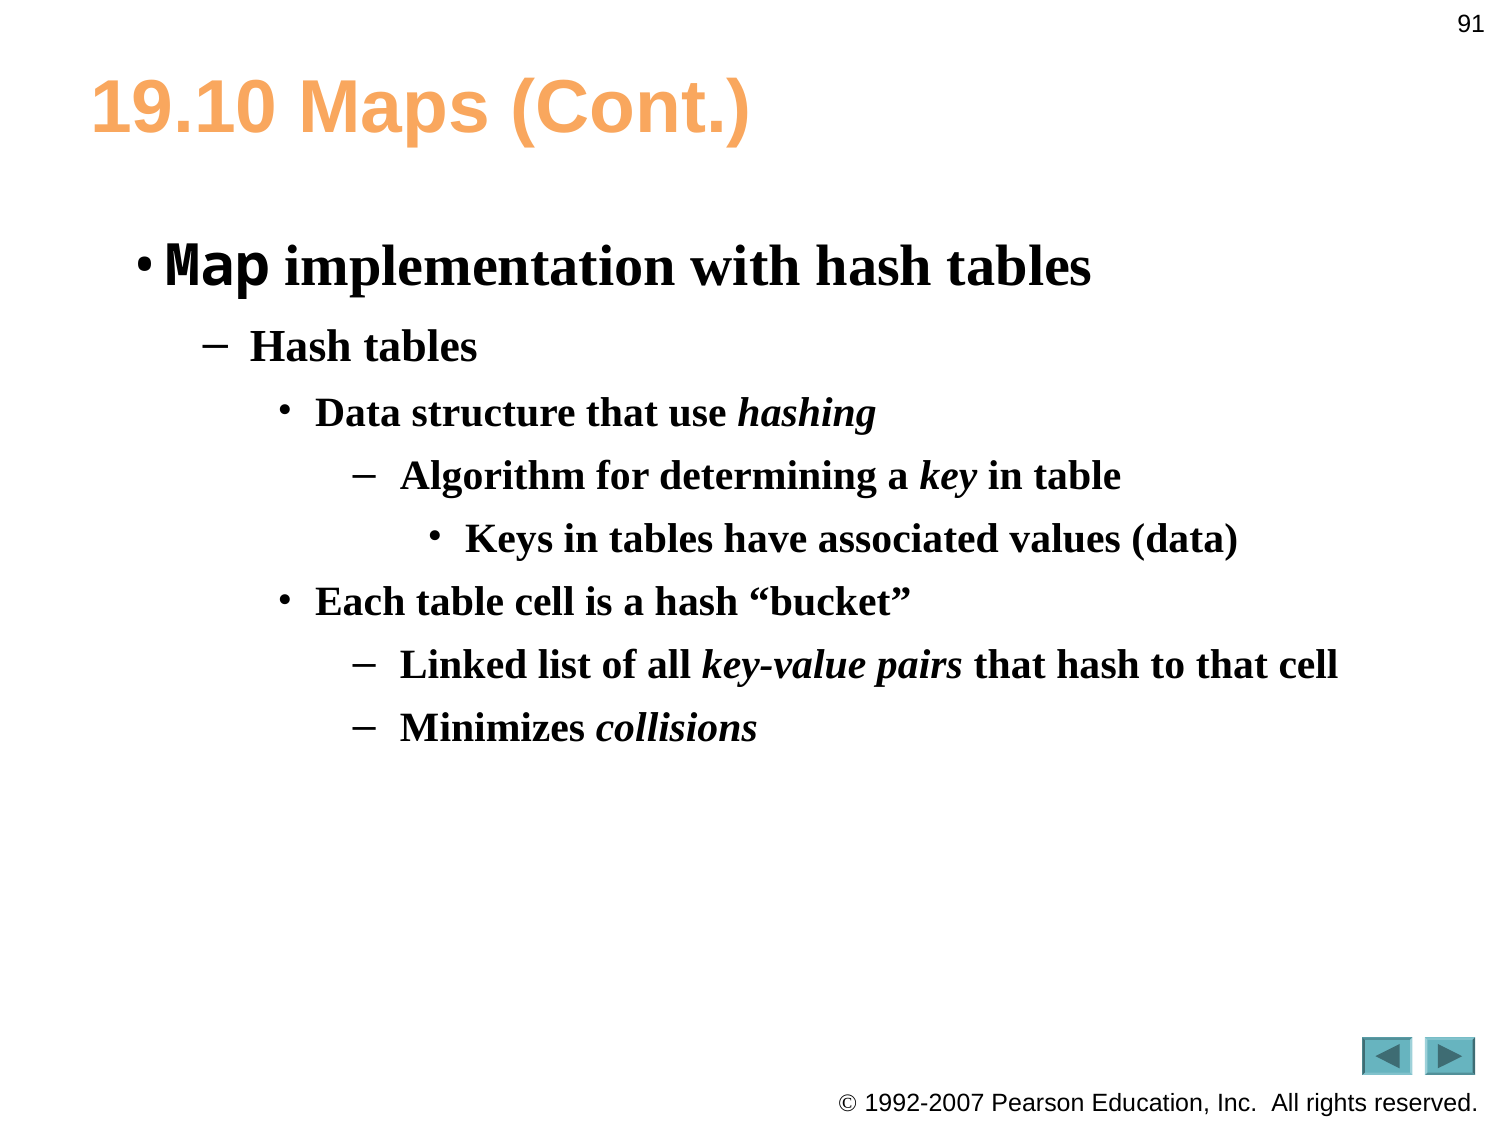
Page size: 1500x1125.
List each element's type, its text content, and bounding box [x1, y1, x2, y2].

list Map implementation with hash tables Hash tables Data structure that use hashing Algorithm for determining a key in table Keys in tables have associated values (data) Each table cell is a hash “bucket” Linked list of all key-value pairs that hash to that cell Minimizes collisions [112, 220, 1425, 963]
title 19.10 Maps (Cont.) [75, 12, 1426, 200]
text_box [1149, 0, 1500, 79]
